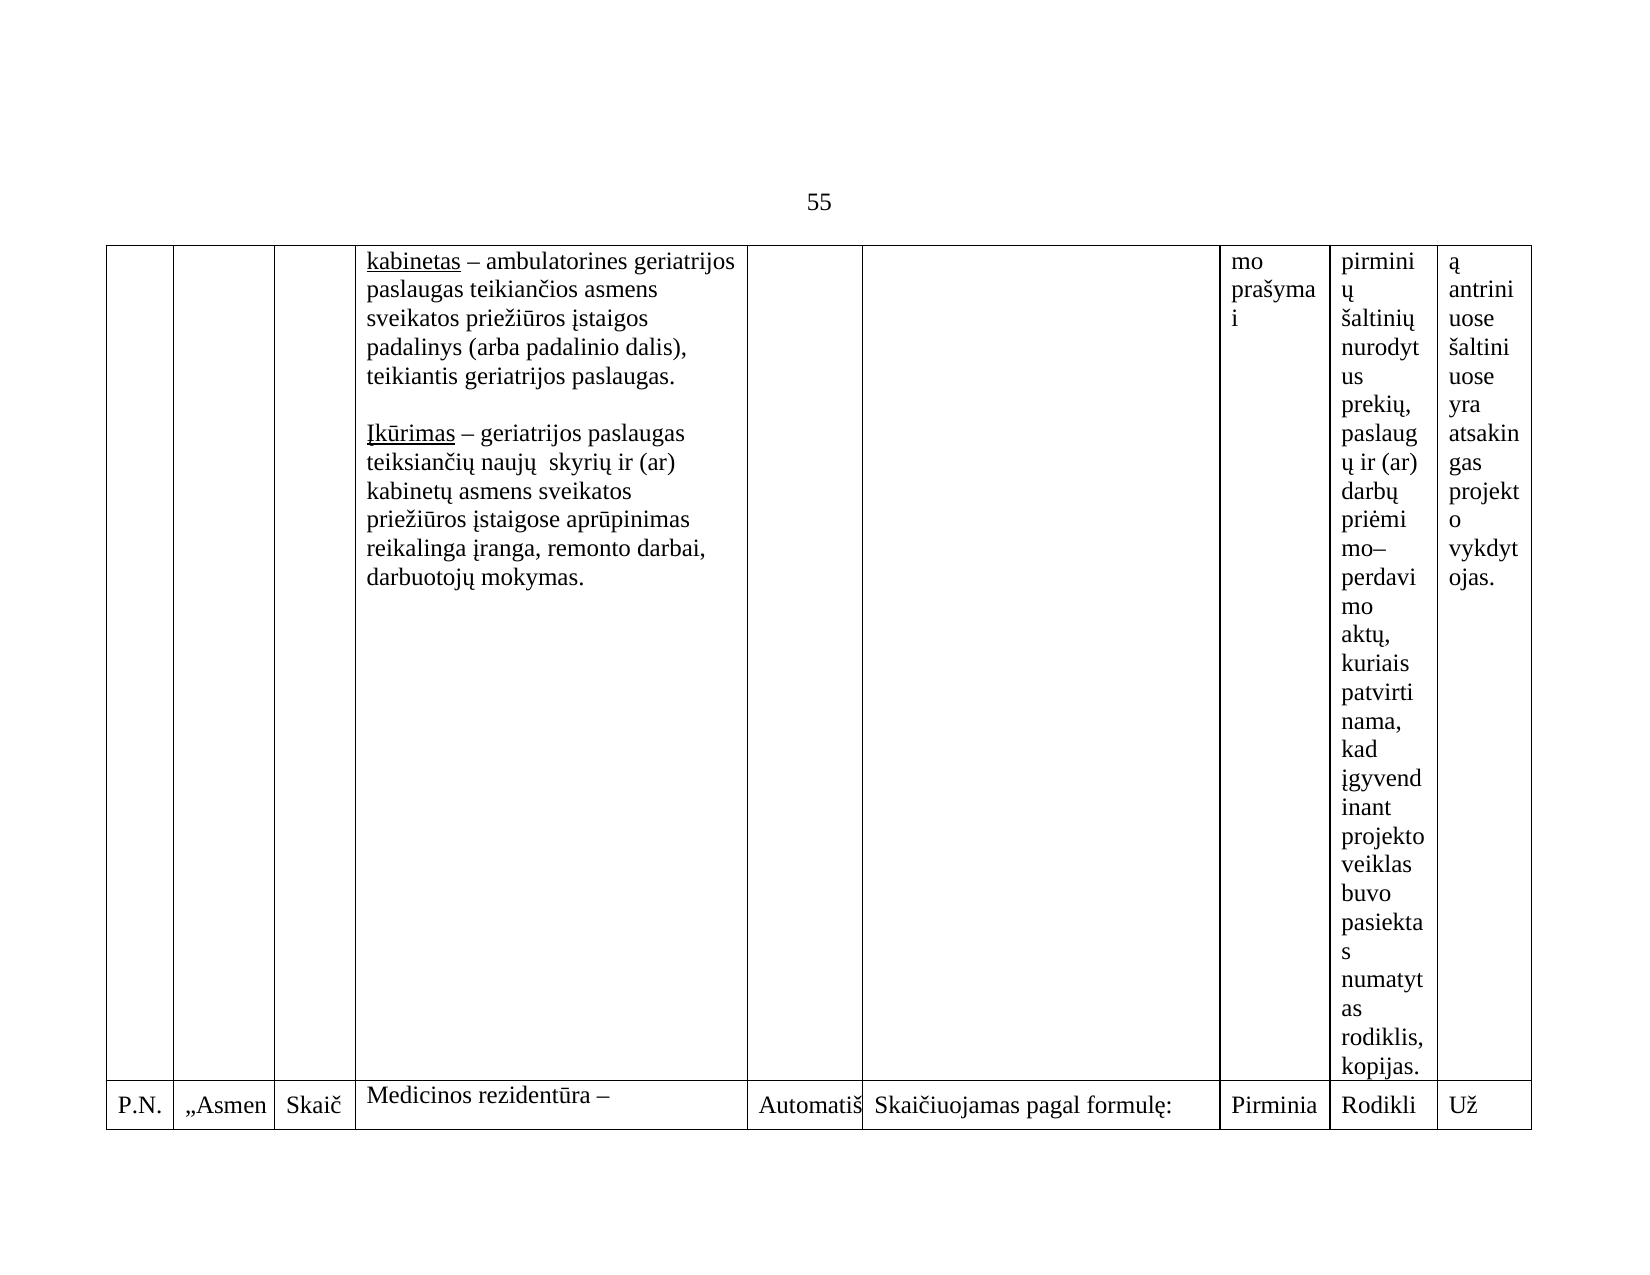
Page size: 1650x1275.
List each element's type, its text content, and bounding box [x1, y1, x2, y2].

table_cell Skaič [275, 1081, 355, 1128]
table_cell „Asmen [174, 1081, 274, 1128]
table_cell mo prašymai [1221, 246, 1329, 1079]
table_cell Medicinos rezidentūra – [356, 1081, 747, 1128]
table_cell Pirminia [1221, 1081, 1329, 1128]
table_cell kabinetas – ambulatorines geriatrijos paslaugas teikiančios asmens sveikatos priežiūros įstaigos padalinys (arba padalinio dalis), teikiantis geriatrijos paslaugas. Įkūrimas – geriatrijos paslaugas teiksiančių naujų skyrių ir (ar) kabinetų asmens sveikatos priežiūros įstaigose aprūpinimas reikalinga įranga, remonto darbai, darbuotojų mokymas. [356, 246, 747, 1079]
table_cell [107, 246, 173, 1079]
table_cell Rodikli [1331, 1081, 1437, 1128]
table_cell [174, 246, 274, 1079]
table_cell Skaičiuojamas pagal formulę: [863, 1081, 1219, 1128]
table_cell Už [1438, 1081, 1531, 1128]
table_cell [275, 246, 355, 1079]
table_cell ą antriniuose šaltiniuose yra atsakingas projekto vykdytojas. [1438, 246, 1531, 1079]
table_cell Automatiš [748, 1081, 862, 1128]
table_cell [863, 246, 1219, 1079]
table_cell [748, 246, 862, 1079]
table_cell P.N. [107, 1081, 173, 1128]
table_cell pirminių šaltinių nurodytus prekių, paslaugų ir (ar) darbų priėmimo–perdavimo aktų, kuriais patvirtinama, kad įgyvendinant projekto veiklas buvo pasiektas numatytas rodiklis, kopijas. [1331, 246, 1437, 1079]
